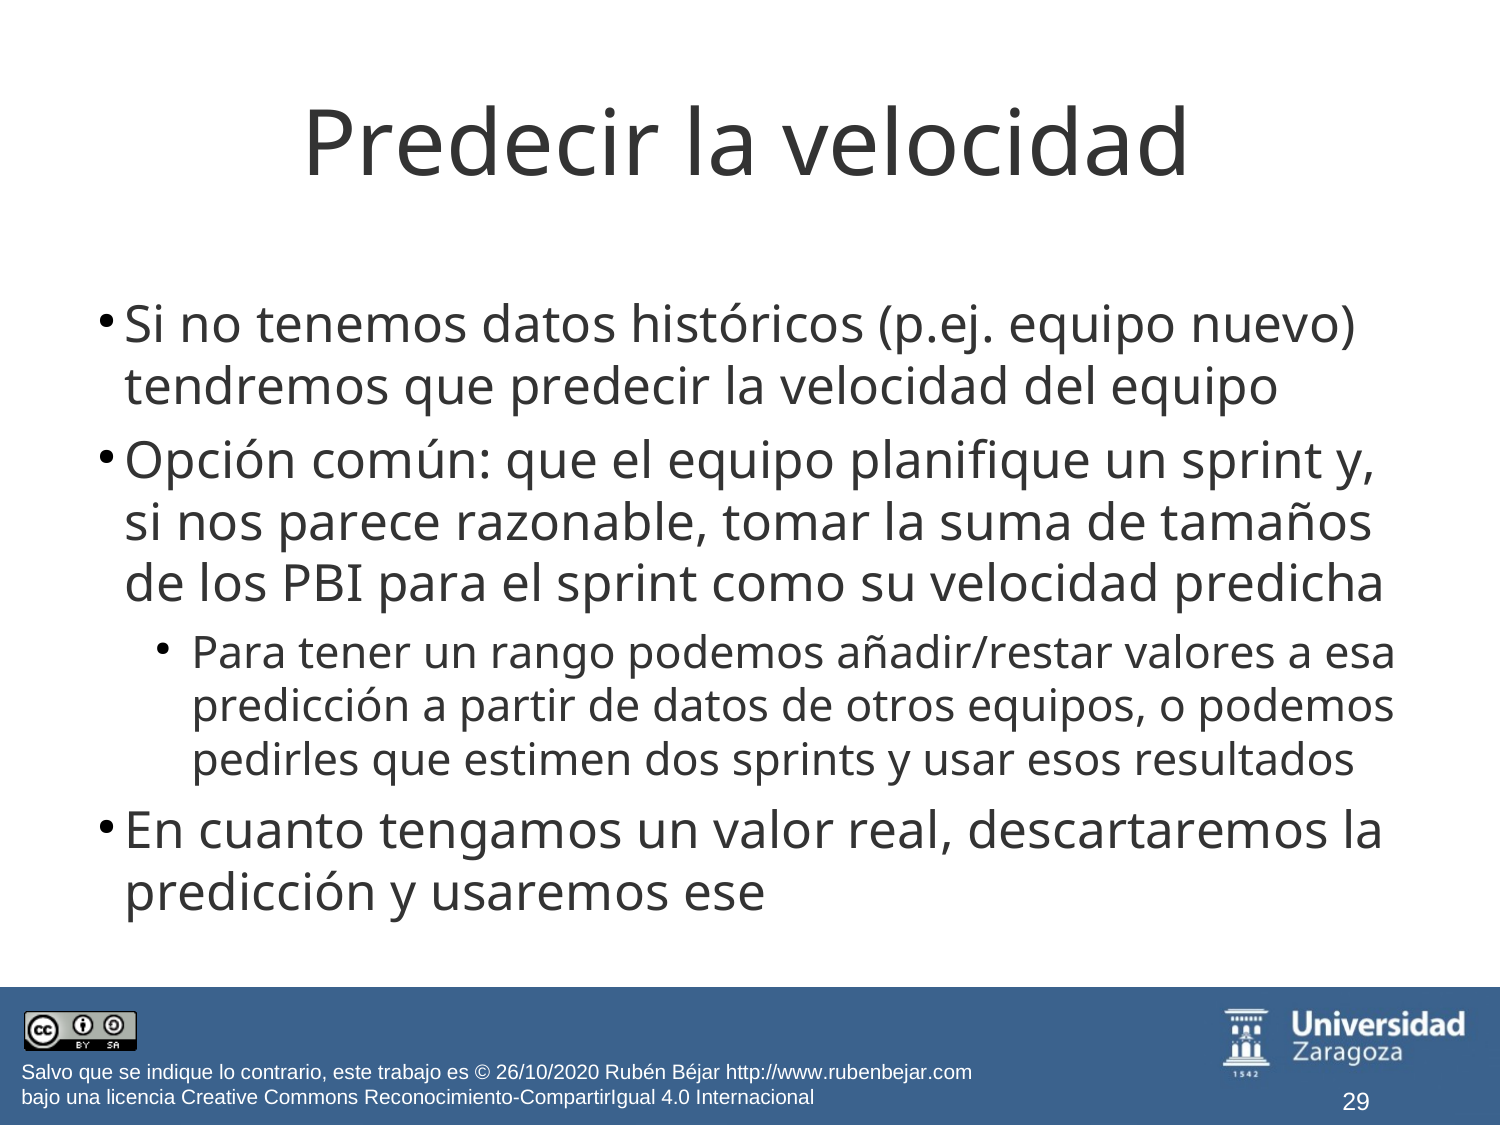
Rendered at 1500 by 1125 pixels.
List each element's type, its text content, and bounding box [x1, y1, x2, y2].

list Si no tenemos datos históricos (p.ej. equipo nuevo) tendremos que predecir la velocidad del equipo Opción común: que el equipo planifique un sprint y, si nos parece razonable, tomar la suma de tamaños de los PBI para el sprint como su velocidad predicha Para tener un rango podemos añadir/restar valores a esa predicción a partir de datos de otros equipos, o podemos pedirles que estimen dos sprints y usar esos resultados En cuanto tengamos un valor real, descartaremos la predicción y usaremos ese [82, 283, 1418, 957]
title Predecir la velocidad [74, 21, 1420, 257]
picture [0, 987, 1500, 1125]
